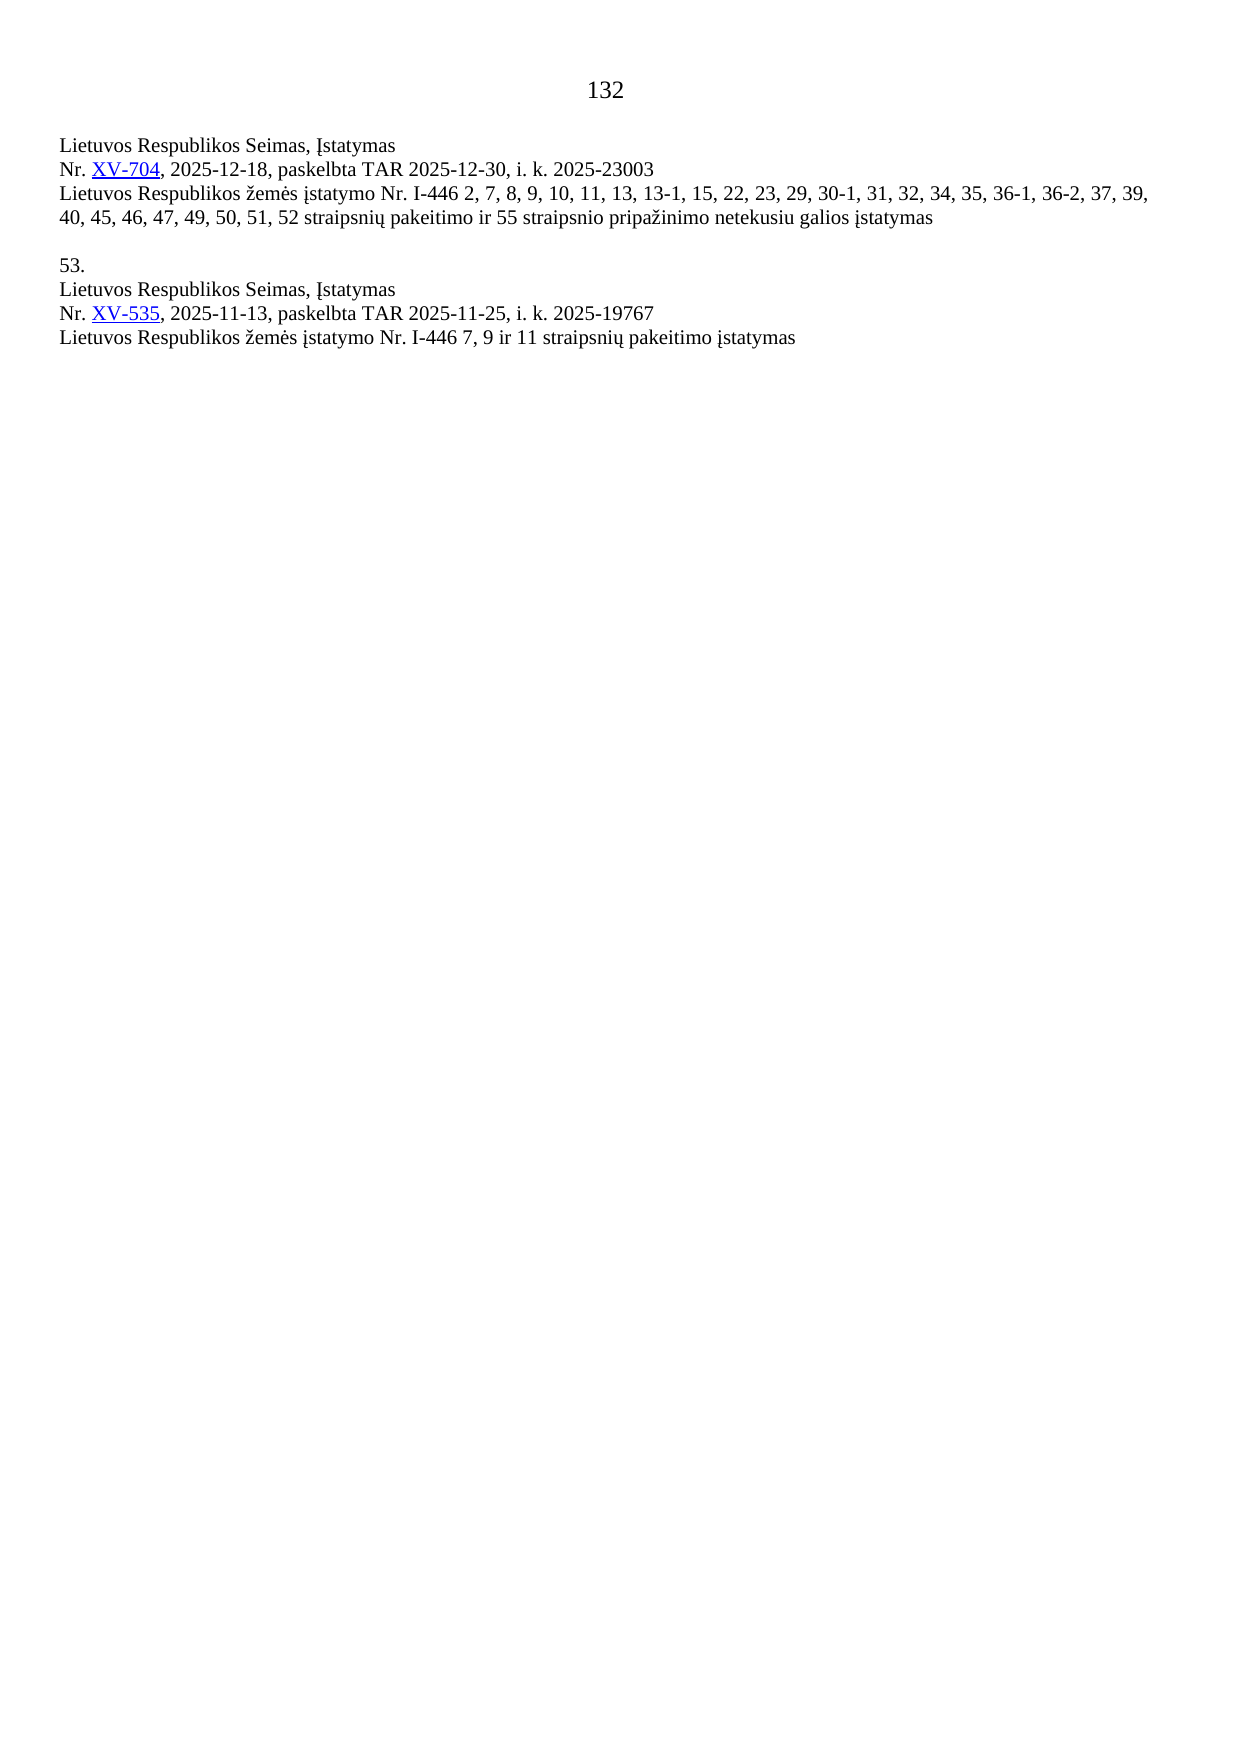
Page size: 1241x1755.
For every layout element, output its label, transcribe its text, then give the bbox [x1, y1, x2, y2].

text Lietuvos Respublikos Seimas, Įstatymas [59, 132, 1152, 157]
text Lietuvos Respublikos žemės įstatymo Nr. I-446 2, 7, 8, 9, 10, 11, 13, 13-1, 15, 22, 23, 29, 30-1, 31, 32, 34, 35, 36-1, 36-2, 37, 39, 40, 45, 46, 47, 49, 50, 51, 52 straipsnių pakeitimo ir 55 straipsnio pripažinimo netekusiu galios įstatymas [59, 181, 1152, 229]
text Nr. XV-704, 2025-12-18, paskelbta TAR 2025-12-30, i. k. 2025-23003 [59, 157, 1152, 181]
text Lietuvos Respublikos Seimas, Įstatymas [59, 277, 1152, 301]
text Nr. XV-535, 2025-11-13, paskelbta TAR 2025-11-25, i. k. 2025-19767 [59, 301, 1152, 325]
text 53. [59, 253, 1152, 277]
text Lietuvos Respublikos žemės įstatymo Nr. I-446 7, 9 ir 11 straipsnių pakeitimo įstatymas [59, 325, 1152, 349]
